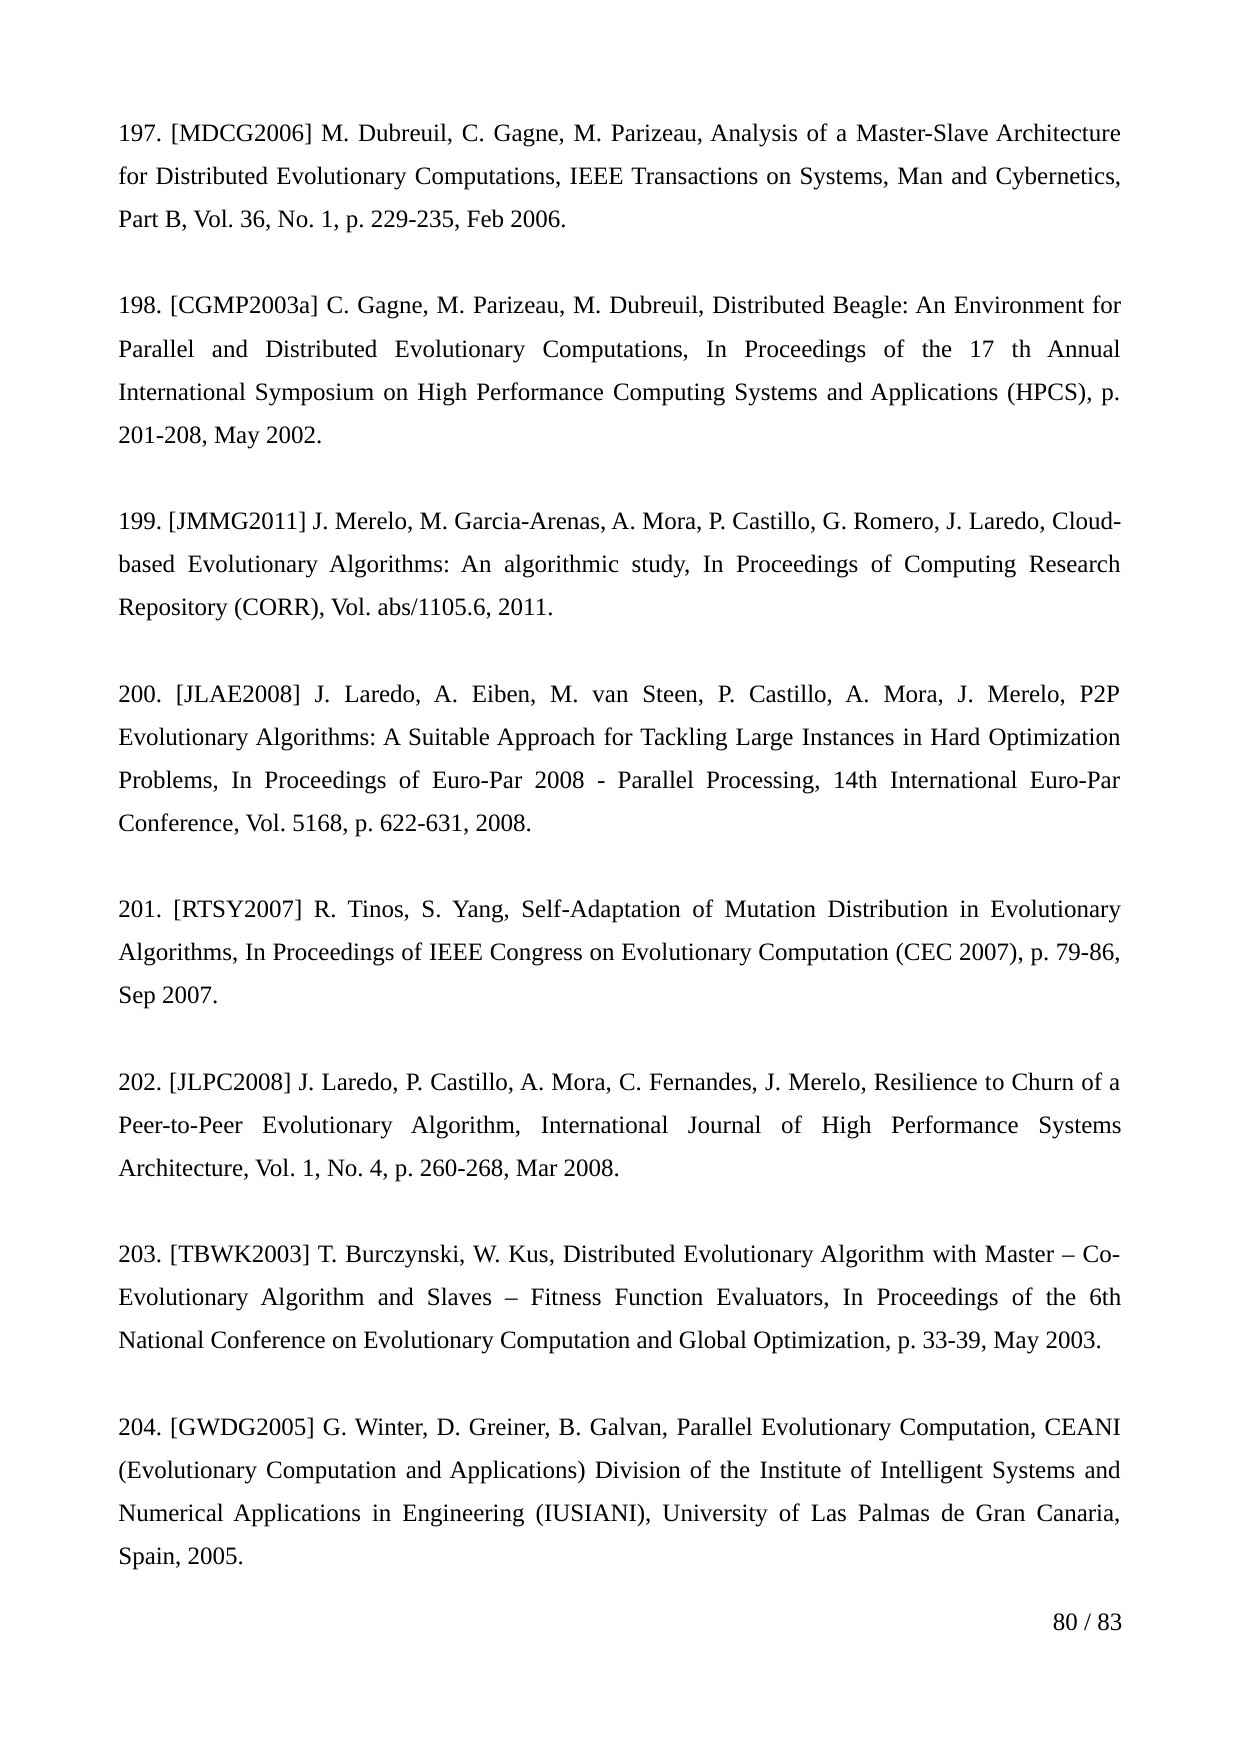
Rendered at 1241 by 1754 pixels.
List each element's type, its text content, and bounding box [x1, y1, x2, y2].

text 199. [JMMG2011] J. Merelo, M. Garcia-Arenas, A. Mora, P. Castillo, G. Romero, J. Laredo, Cloud-based Evolutionary Algorithms: An algorithmic study, In Proceedings of Computing Research Repository (CORR), Vol. abs/1105.6, 2011. [118, 506, 1122, 621]
text 197. [MDCG2006] M. Dubreuil, C. Gagne, M. Parizeau, Analysis of a Master-Slave Architecture for Distributed Evolutionary Computations, IEEE Transactions on Systems, Man and Cybernetics, Part B, Vol. 36, No. 1, p. 229-235, Feb 2006. [118, 118, 1122, 233]
text 200. [JLAE2008] J. Laredo, A. Eiben, M. van Steen, P. Castillo, A. Mora, J. Merelo, P2P Evolutionary Algorithms: A Suitable Approach for Tackling Large Instances in Hard Optimization Problems, In Proceedings of Euro-Par 2008 - Parallel Processing, 14th International Euro-Par Conference, Vol. 5168, p. 622-631, 2008. [118, 679, 1122, 837]
text 202. [JLPC2008] J. Laredo, P. Castillo, A. Mora, C. Fernandes, J. Merelo, Resilience to Churn of a Peer-to-Peer Evolutionary Algorithm, International Journal of High Performance Systems Architecture, Vol. 1, No. 4, p. 260-268, Mar 2008. [118, 1067, 1122, 1182]
text 198. [CGMP2003a] C. Gagne, M. Parizeau, M. Dubreuil, Distributed Beagle: An Environment for Parallel and Distributed Evolutionary Computations, In Proceedings of the 17 th Annual International Symposium on High Performance Computing Systems and Applications (HPCS), p. 201-208, May 2002. [118, 291, 1122, 449]
text 204. [GWDG2005] G. Winter, D. Greiner, B. Galvan, Parallel Evolutionary Computation, CEANI (Evolutionary Computation and Applications) Division of the Institute of Intelligent Systems and Numerical Applications in Engineering (IUSIANI), University of Las Palmas de Gran Canaria, Spain, 2005. [118, 1412, 1122, 1570]
text 201. [RTSY2007] R. Tinos, S. Yang, Self-Adaptation of Mutation Distribution in Evolutionary Algorithms, In Proceedings of IEEE Congress on Evolutionary Computation (CEC 2007), p. 79-86, Sep 2007. [118, 894, 1122, 1009]
text 203. [TBWK2003] T. Burczynski, W. Kus, Distributed Evolutionary Algorithm with Master – Co-Evolutionary Algorithm and Slaves – Fitness Function Evaluators, In Proceedings of the 6th National Conference on Evolutionary Computation and Global Optimization, p. 33-39, May 2003. [118, 1239, 1122, 1354]
